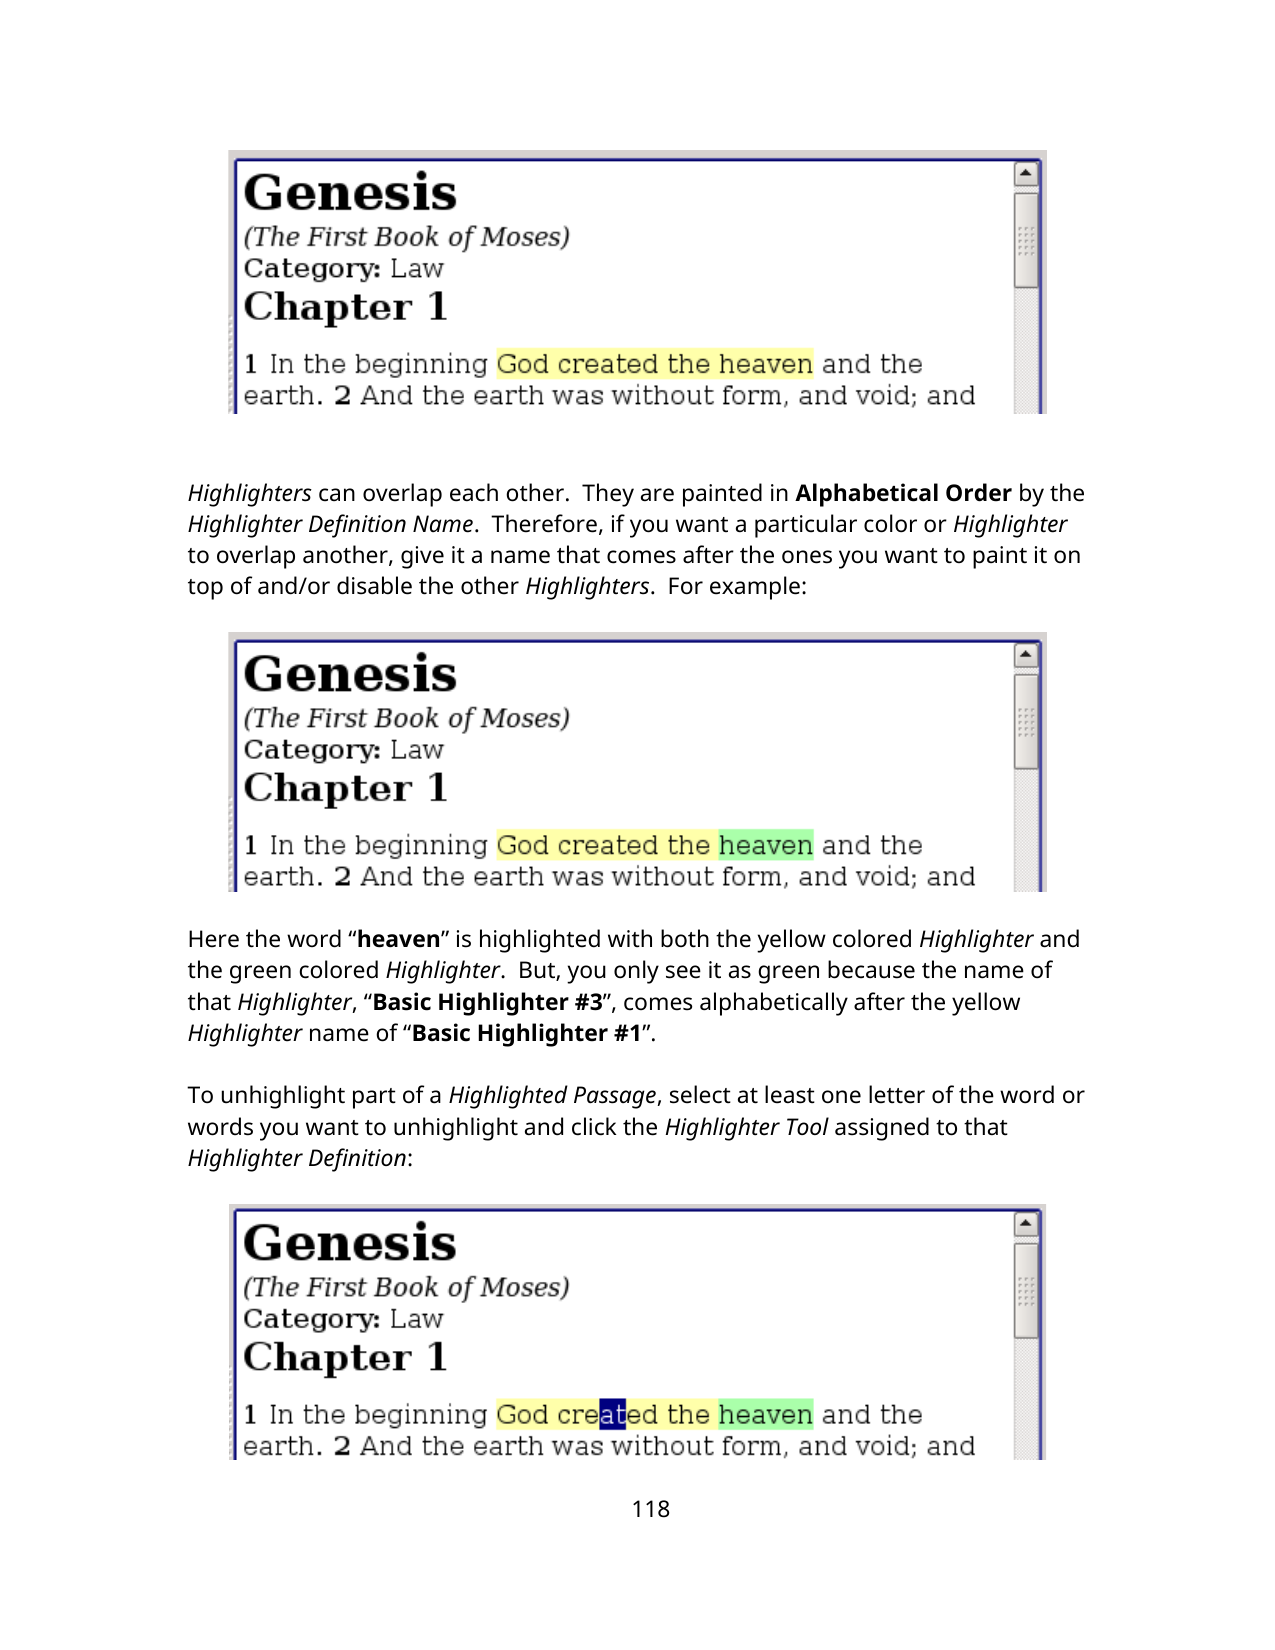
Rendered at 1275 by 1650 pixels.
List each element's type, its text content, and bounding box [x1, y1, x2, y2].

picture [229, 1204, 1047, 1460]
picture [228, 632, 1047, 892]
text Highlighters can overlap each other. They are painted in Alphabetical Order by the Highlighter Definition Name. Therefore, if you want a particular color or Highlighter to overlap another, give it a name that comes after the ones you want to paint it on top of and/or disable the other Highlighters. For example: [187, 476, 1087, 601]
picture [228, 150, 1047, 414]
text To unhighlight part of a Highlighted Passage, select at least one letter of the word or words you want to unhighlight and click the Highlighter Tool assigned to that Highlighter Definition: [187, 1079, 1087, 1173]
text Here the word “heaven” is highlighted with both the yellow colored Highlighter and the green colored Highlighter. But, you only see it as green because the name of that Highlighter, “Basic Highlighter #3”, comes alphabetically after the yellow Highlighter name of “Basic Highlighter #1”. [187, 923, 1087, 1048]
